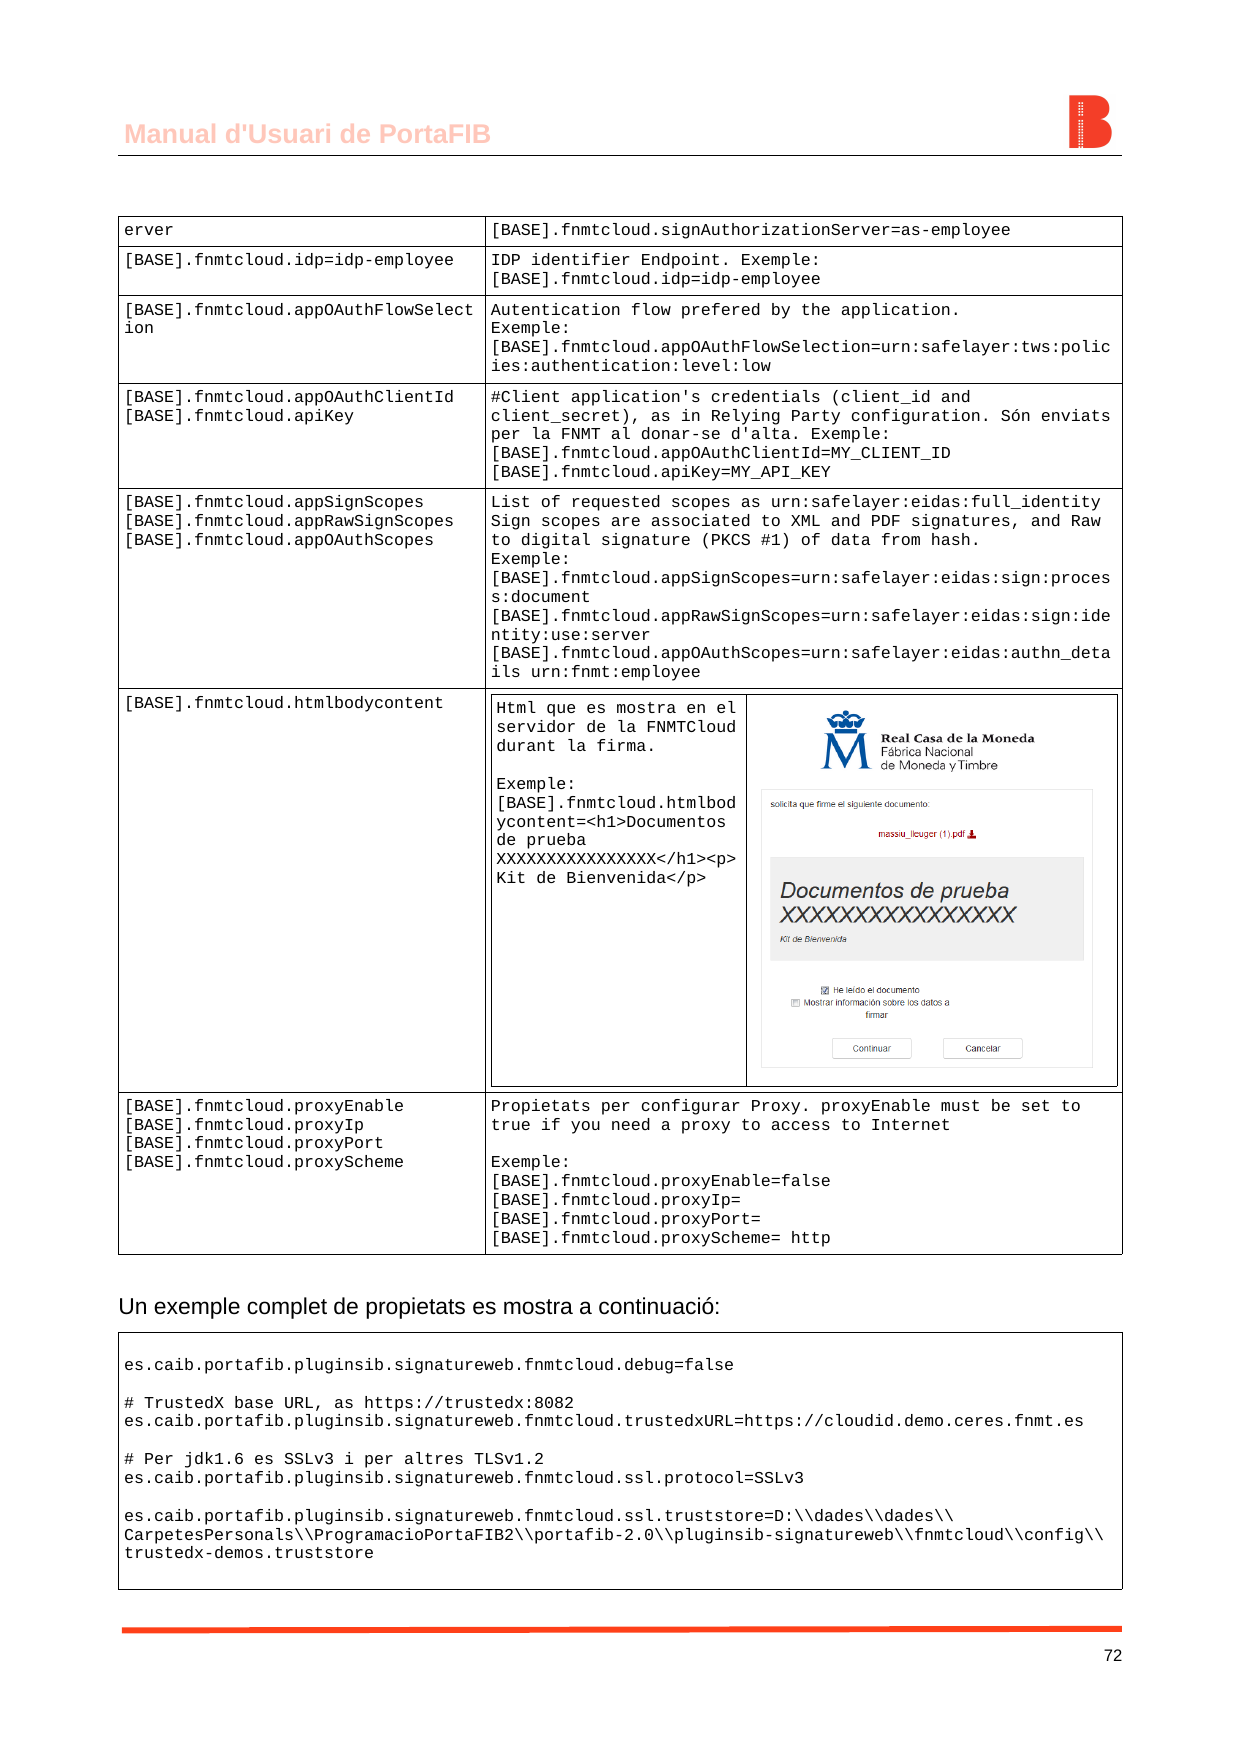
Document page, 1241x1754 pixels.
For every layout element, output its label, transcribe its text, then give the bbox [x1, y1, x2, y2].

table_cell erver [119, 217, 485, 246]
table_cell [BASE].fnmtcloud.appOAuthFlowSelection [119, 296, 485, 382]
table_cell [BASE].fnmtcloud.proxyEnable [BASE].fnmtcloud.proxyIp [BASE].fnmtcloud.proxyPort [BASE].fnmtcloud.proxyScheme [119, 1093, 485, 1254]
picture [752, 700, 1111, 1080]
table_cell IDP identifier Endpoint. Exemple: [BASE].fnmtcloud.idp=idp-employee [486, 247, 1122, 295]
table_cell [BASE].fnmtcloud.htmlbodycontent [119, 689, 485, 1092]
table_cell [BASE].fnmtcloud.appSignScopes [BASE].fnmtcloud.appRawSignScopes [BASE].fnmtcloud.appOAuthScopes [119, 489, 485, 688]
table_cell [BASE].fnmtcloud.idp=idp-employee [119, 247, 485, 295]
table_cell #Client application's credentials (client_id and client_secret), as in Relying Party configuration. Són enviats per la FNMT al donar-se d'alta. Exemple: [BASE].fnmtcloud.appOAuthClientId=MY_CLIENT_ID [BASE].fnmtcloud.apiKey=MY_API_KEY [486, 384, 1122, 488]
table_cell Autentication flow prefered by the application. Exemple: [BASE].fnmtcloud.appOAuthFlowSelection=urn:safelayer:tws:policies:authentication:level:low [486, 296, 1122, 382]
table_cell [BASE].fnmtcloud.appOAuthClientId [BASE].fnmtcloud.apiKey [119, 384, 485, 488]
table_header es.caib.portafib.pluginsib.signatureweb.fnmtcloud.debug=false # TrustedX base URL, as https://trustedx:8082 es.caib.portafib.pluginsib.signatureweb.fnmtcloud.trustedxURL=https://cloudid.demo.ceres.fnmt.es # Per jdk1.6 es SSLv3 i per altres TLSv1.2 es.caib.portafib.pluginsib.signatureweb.fnmtcloud.ssl.protocol=SSLv3 es.caib.portafib.pluginsib.signatureweb.fnmtcloud.ssl.truststore=D:\\dades\\dades\\CarpetesPersonals\\ProgramacioPortaFIB2\\portafib-2.0\\pluginsib-signatureweb\\fnmtcloud\\config\\trustedx-demos.truststore [119, 1333, 1122, 1588]
text Un exemple complet de propietats es mostra a continuació: [118, 1293, 1122, 1319]
table_cell Propietats per configurar Proxy. proxyEnable must be set to true if you need a proxy to access to Internet Exemple: [BASE].fnmtcloud.proxyEnable=false [BASE].fnmtcloud.proxyIp= [BASE].fnmtcloud.proxyPort= [BASE].fnmtcloud.proxyScheme= http [486, 1093, 1122, 1254]
table_header [747, 695, 1117, 1086]
table_cell List of requested scopes as urn:safelayer:eidas:full_identity Sign scopes are associated to XML and PDF signatures, and Raw to digital signature (PKCS #1) of data from hash. Exemple: [BASE].fnmtcloud.appSignScopes=urn:safelayer:eidas:sign:process:document [BASE].fnmtcloud.appRawSignScopes=urn:safelayer:eidas:sign:identity:use:server [BASE].fnmtcloud.appOAuthScopes=urn:safelayer:eidas:authn_details urn:fnmt:employee [486, 489, 1122, 688]
picture [1063, 94, 1117, 150]
table_cell [486, 689, 1122, 1092]
table_header Html que es mostra en el servidor de la FNMTCloud durant la firma. Exemple: [BASE].fnmtcloud.htmlbodycontent=<h1>Documentos de prueba XXXXXXXXXXXXXXXX</h1><p>Kit de Bienvenida</p> [492, 695, 746, 1086]
table_cell [BASE].fnmtcloud.signAuthorizationServer=as-employee [486, 217, 1122, 246]
